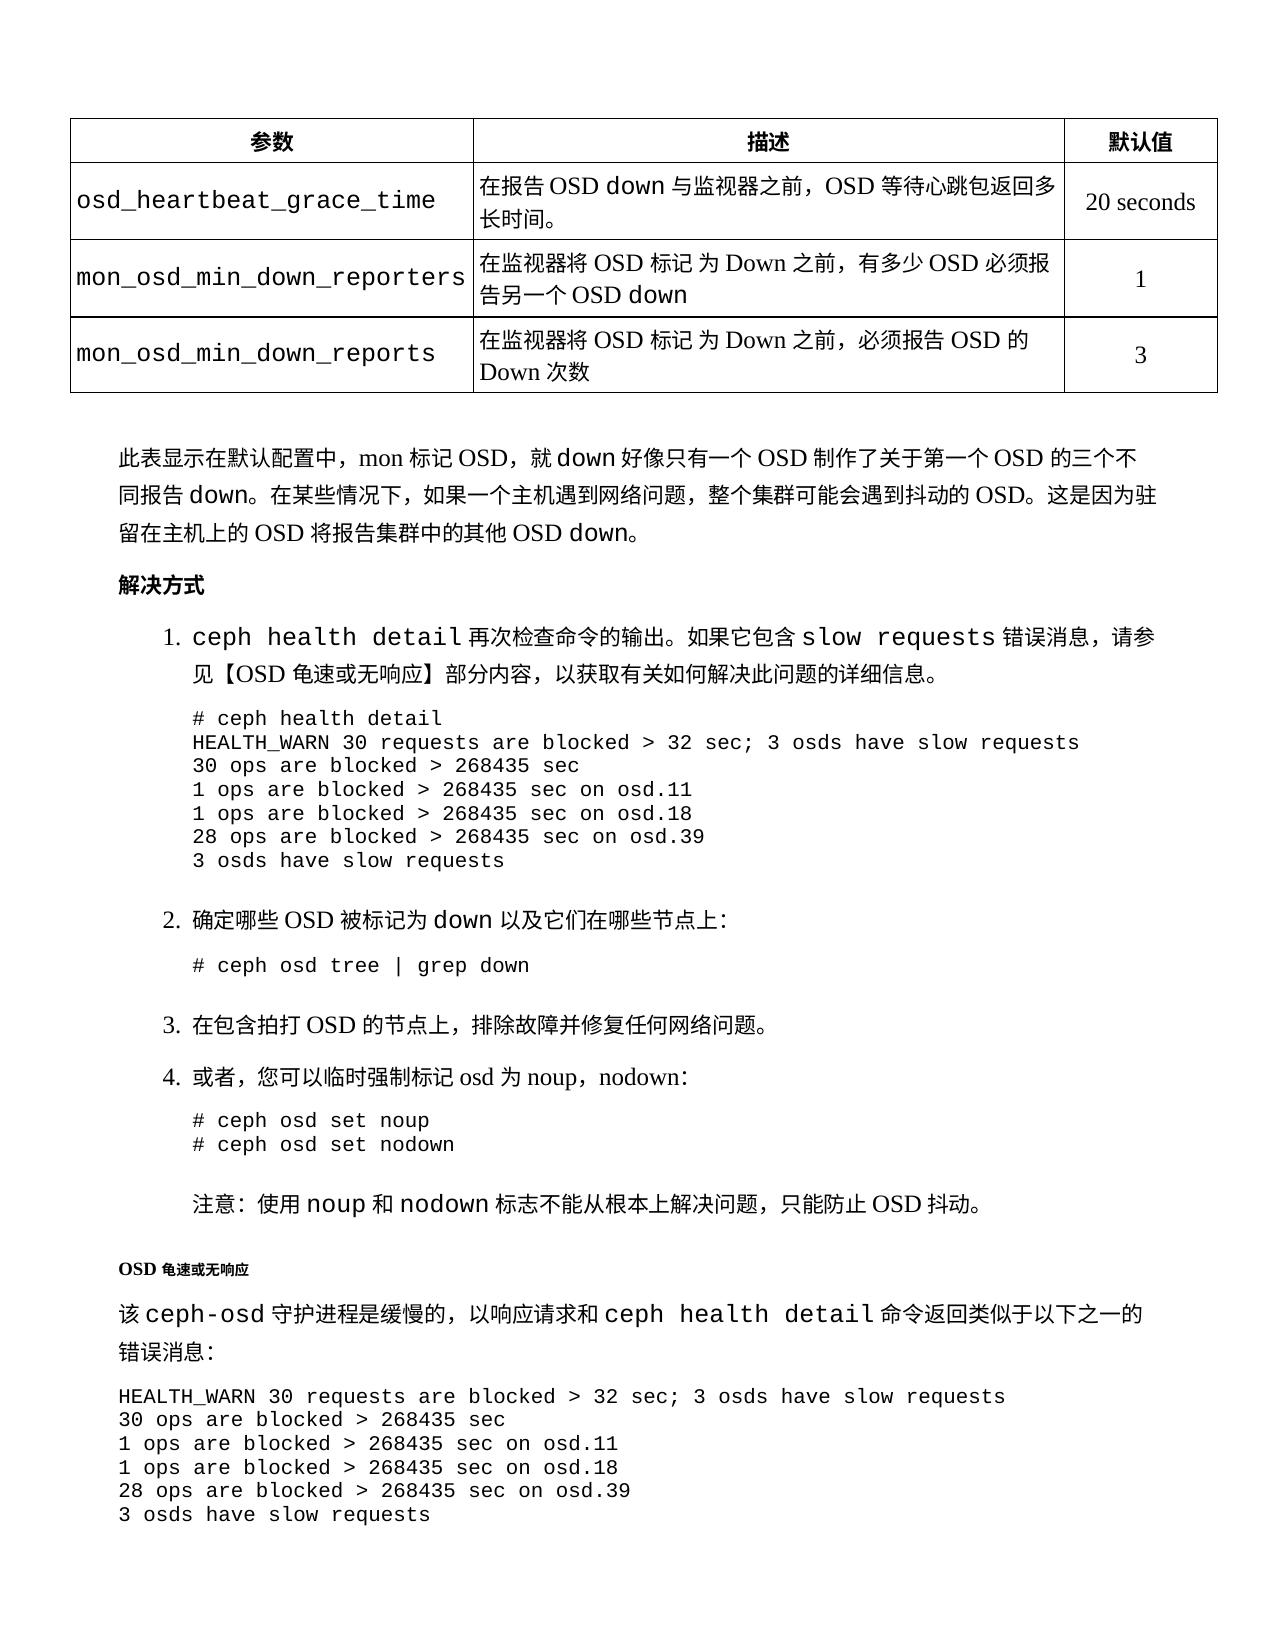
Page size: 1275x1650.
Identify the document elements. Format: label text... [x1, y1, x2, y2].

table_header 描述 [474, 119, 1064, 162]
text # ceph osd set noup [118, 1110, 1157, 1134]
table_cell 在监视器将 OSD 标记 为 Down 之前，有多少 OSD 必须报告另一个 OSD down [474, 240, 1064, 316]
text 1 ops are blocked > 268435 sec on osd.11 [118, 779, 1157, 803]
table_header 参数 [71, 119, 473, 162]
table_cell mon_osd_min_down_reports [71, 318, 473, 392]
text 1 ops are blocked > 268435 sec on osd.18 [118, 803, 1157, 826]
table_cell mon_osd_min_down_reporters [71, 240, 473, 316]
table_cell 在监视器将 OSD 标记 为 Down 之前，必须报告 OSD 的Down 次数 [474, 318, 1064, 392]
table_cell osd_heartbeat_grace_time [71, 163, 473, 239]
text 3 osds have slow requests [118, 1504, 1157, 1528]
text 解决方式 [118, 568, 1157, 600]
text # ceph health detail [118, 708, 1157, 732]
table_cell 在报告OSD down 与监视器之前，OSD 等待心跳包返回多长时间。 [474, 163, 1064, 239]
list ceph health detail 再次检查命令的输出。如果它包含 slow requests 错误消息，请参见【OSD 龟速或无响应】部分内容，以获取有关如何解决此问题的详细信息。 [162, 619, 1157, 689]
table_cell 3 [1065, 318, 1217, 392]
table_cell 20 seconds [1065, 163, 1217, 239]
text 30 ops are blocked > 268435 sec [118, 755, 1157, 779]
text 注意：使用 noup 和 nodown 标志不能从根本上解决问题，只能防止OSD抖动。 [118, 1187, 1157, 1220]
text HEALTH_WARN 30 requests are blocked > 32 sec; 3 osds have slow requests [118, 1386, 1157, 1409]
list 或者，您可以临时强制标记 osd 为 noup，nodown： [162, 1059, 1157, 1091]
text 28 ops are blocked > 268435 sec on osd.39 [118, 1480, 1157, 1504]
table_cell 1 [1065, 240, 1217, 316]
text 1 ops are blocked > 268435 sec on osd.18 [118, 1457, 1157, 1480]
text 该 ceph-osd 守护进程是缓慢的，以响应请求和 ceph health detail 命令返回类似于以下之一的错误消息： [118, 1297, 1157, 1366]
text 30 ops are blocked > 268435 sec [118, 1409, 1157, 1433]
table_header 默认值 [1065, 119, 1217, 162]
text # ceph osd tree | grep down [118, 955, 1157, 979]
text 此表显示在默认配置中，mon 标记 OSD，就down好像只有一个 OSD 制作了关于第一个 OSD 的三个不同报告 down。在某些情况下，如果一个主机遇到网络问题，整个集群可能会遇到抖动的 OSD。这是因为驻留在主机上的 OSD 将报告集群中的其他 OSD down。 [118, 441, 1157, 549]
subtitle OSD 龟速或无响应 [118, 1257, 1157, 1279]
text 3 osds have slow requests [118, 850, 1157, 873]
list 在包含拍打 OSD 的节点上，排除故障并修复任何网络问题。 [162, 1008, 1157, 1040]
text # ceph osd set nodown [118, 1134, 1157, 1158]
text 1 ops are blocked > 268435 sec on osd.11 [118, 1433, 1157, 1457]
text 28 ops are blocked > 268435 sec on osd.39 [118, 826, 1157, 850]
list 确定哪些 OSD 被标记为 down 以及它们在哪些节点上： [162, 903, 1157, 936]
text HEALTH_WARN 30 requests are blocked > 32 sec; 3 osds have slow requests [118, 732, 1157, 755]
